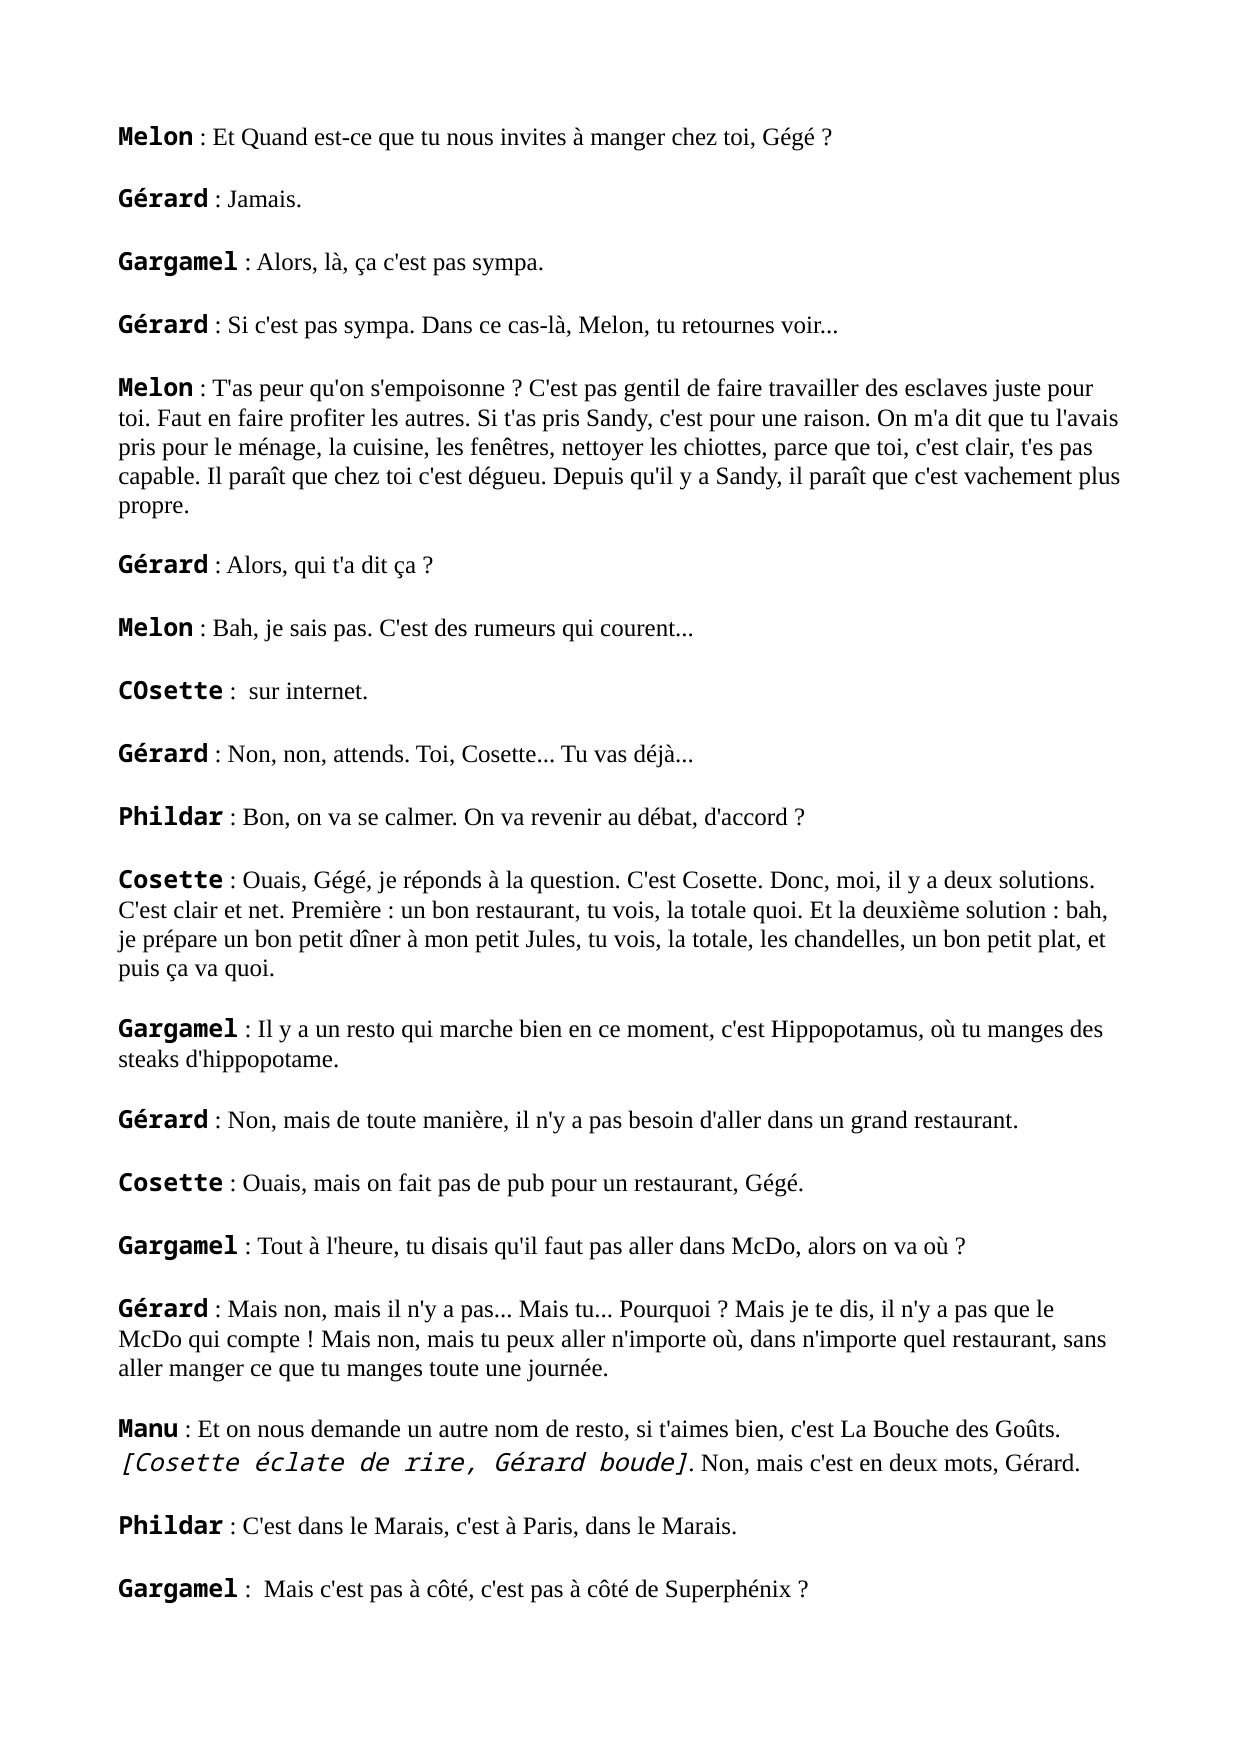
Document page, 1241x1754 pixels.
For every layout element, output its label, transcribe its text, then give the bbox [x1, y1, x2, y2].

text Phildar : C'est dans le Marais, c'est à Paris, dans le Marais. [118, 1507, 1122, 1542]
text Manu : Et on nous demande un autre nom de resto, si t'aimes bien, c'est La Bouche des Goûts. [Cosette éclate de rire, Gérard boude]. Non, mais c'est en deux mots, Gérard. [118, 1411, 1122, 1479]
text Gérard : Jamais. [118, 181, 1122, 215]
text Gargamel : Alors, là, ça c'est pas sympa. [118, 244, 1122, 278]
text Gérard : Mais non, mais il n'y a pas... Mais tu... Pourquoi ? Mais je te dis, il n'y a pas que le McDo qui compte ! Mais non, mais tu peux aller n'importe où, dans n'importe quel restaurant, sans aller manger ce que tu manges toute une journée. [118, 1290, 1122, 1382]
text Cosette : Ouais, Gégé, je réponds à la question. C'est Cosette. Donc, moi, il y a deux solutions. C'est clair et net. Première : un bon restaurant, tu vois, la totale quoi. Et la deuxième solution : bah, je prépare un bon petit dîner à mon petit Jules, tu vois, la totale, les chandelles, un bon petit plat, et puis ça va quoi. [118, 861, 1122, 982]
text Cosette : Ouais, mais on fait pas de pub pour un restaurant, Gégé. [118, 1165, 1122, 1199]
text Gérard : Non, non, attends. Toi, Cosette... Tu vas déjà... [118, 736, 1122, 770]
text Gargamel : Il y a un resto qui marche bien en ce moment, c'est Hippopotamus, où tu manges des steaks d'hippopotame. [118, 1010, 1122, 1073]
text Gérard : Si c'est pas sympa. Dans ce cas-là, Melon, tu retournes voir... [118, 307, 1122, 341]
text Gérard : Alors, qui t'a dit ça ? [118, 547, 1122, 581]
text Melon : Bah, je sais pas. C'est des rumeurs qui courent... [118, 610, 1122, 644]
text Phildar : Bon, on va se calmer. On va revenir au débat, d'accord ? [118, 798, 1122, 832]
text COsette : sur internet. [118, 673, 1122, 707]
text Gérard : Non, mais de toute manière, il n'y a pas besoin d'aller dans un grand restaurant. [118, 1102, 1122, 1136]
text Melon : Et Quand est-ce que tu nous invites à manger chez toi, Gégé ? [118, 118, 1122, 152]
text Melon : T'as peur qu'on s'empoisonne ? C'est pas gentil de faire travailler des esclaves juste pour toi. Faut en faire profiter les autres. Si t'as pris Sandy, c'est pour une raison. On m'a dit que tu l'avais pris pour le ménage, la cuisine, les fenêtres, nettoyer les chiottes, parce que toi, c'est clair, t'es pas capable. Il paraît que chez toi c'est dégueu. Depuis qu'il y a Sandy, il paraît que c'est vachement plus propre. [118, 369, 1122, 518]
text Gargamel : Mais c'est pas à côté, c'est pas à côté de Superphénix ? [118, 1570, 1122, 1604]
text Gargamel : Tout à l'heure, tu disais qu'il faut pas aller dans McDo, alors on va où ? [118, 1227, 1122, 1262]
